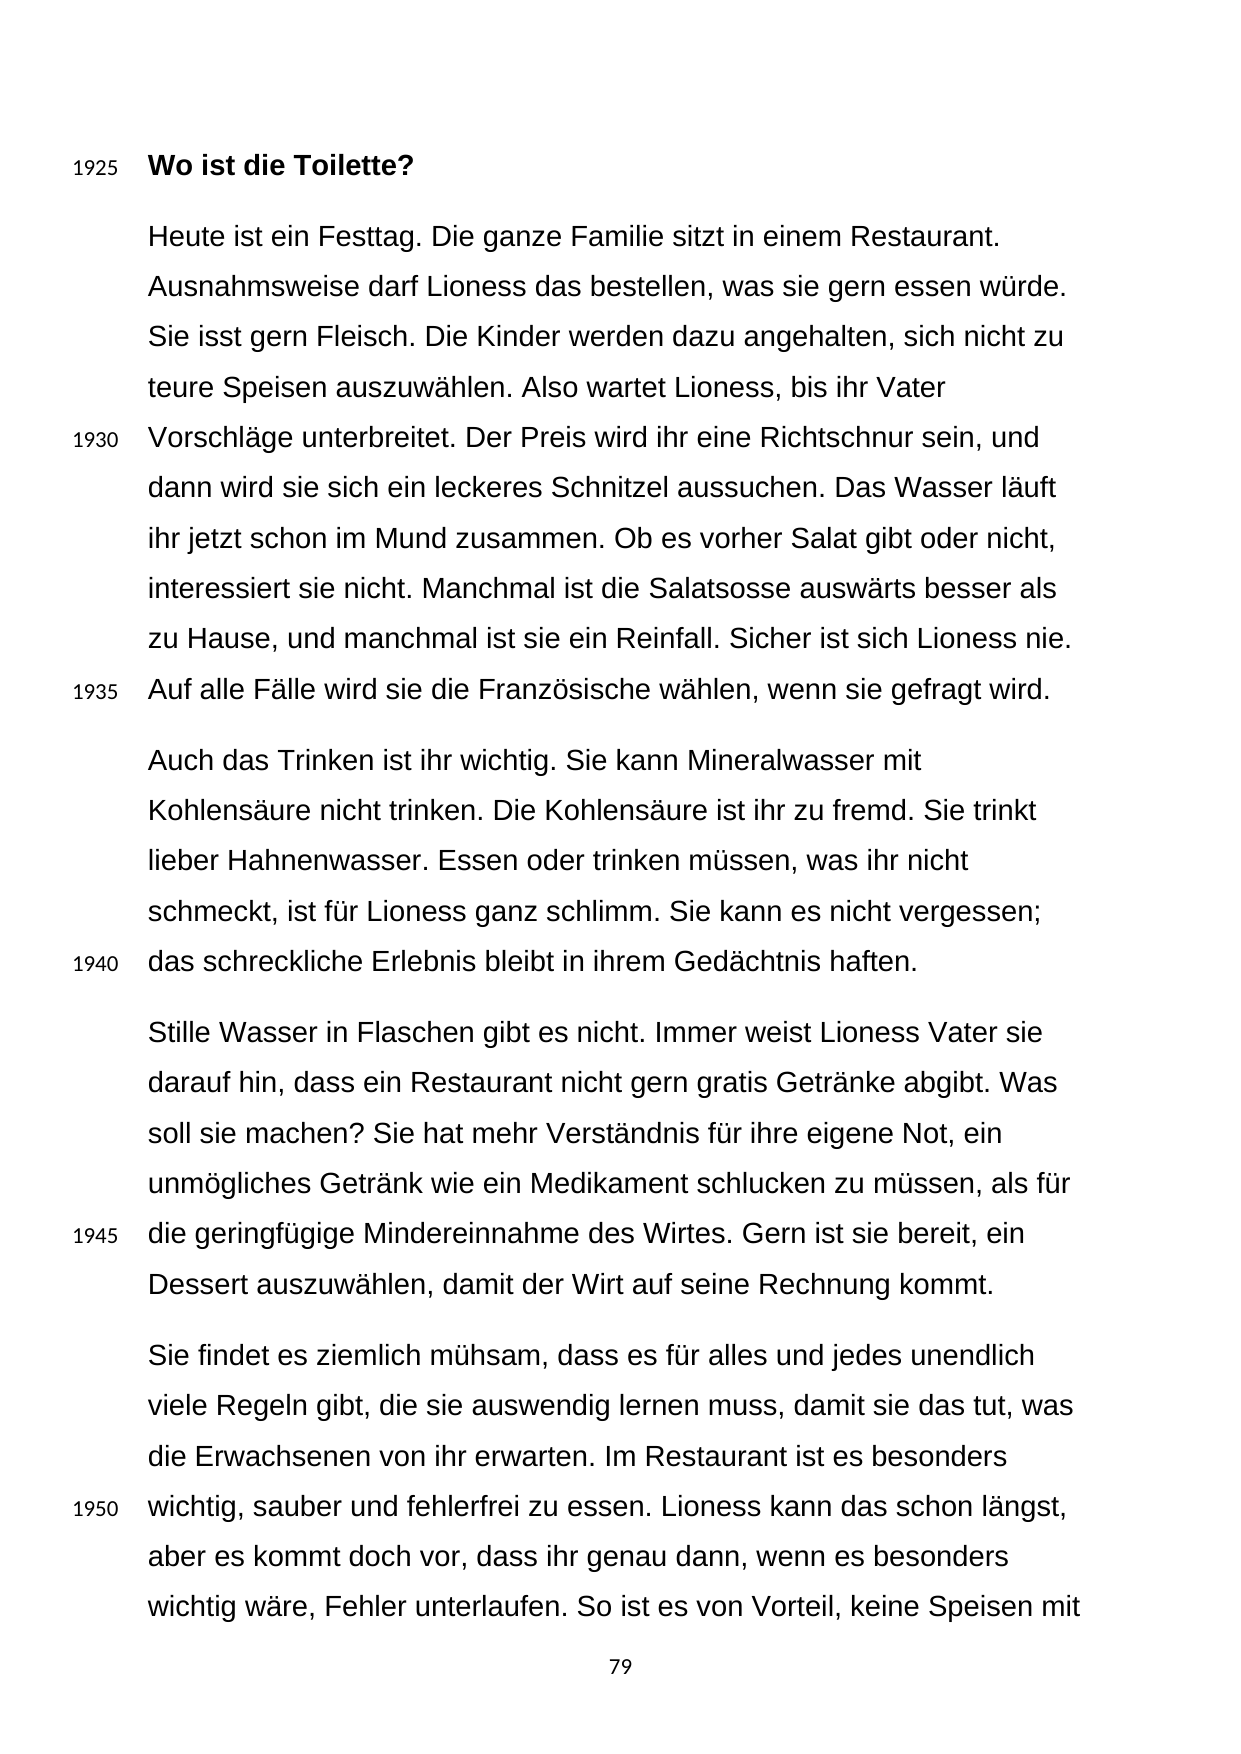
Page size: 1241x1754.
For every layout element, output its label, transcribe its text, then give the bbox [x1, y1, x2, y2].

text Stille Wasser in Flaschen gibt es nicht. Immer weist Lioness Vater sie darauf hin, dass ein Restaurant nicht gern gratis Getränke abgibt. Was soll sie machen? Sie hat mehr Verständnis für ihre eigene Not, ein unmögliches Getränk wie ein Medikament schlucken zu müssen, als für die geringfügige Mindereinnahme des Wirtes. Gern ist sie bereit, ein Dessert auszuwählen, damit der Wirt auf seine Rechnung kommt. [148, 1015, 1092, 1300]
text Auch das Trinken ist ihr wichtig. Sie kann Mineralwasser mit Kohlensäure nicht trinken. Die Kohlensäure ist ihr zu fremd. Sie trinkt lieber Hahnenwasser. Essen oder trinken müssen, was ihr nicht schmeckt, ist für Lioness ganz schlimm. Sie kann es nicht vergessen; das schreckliche Erlebnis bleibt in ihrem Gedächtnis haften. [148, 743, 1092, 978]
text Heute ist ein Festtag. Die ganze Familie sitzt in einem Restaurant. Ausnahmsweise darf Lioness das bestellen, was sie gern essen würde. Sie isst gern Fleisch. Die Kinder werden dazu angehalten, sich nicht zu teure Speisen auszuwählen. Also wartet Lioness, bis ihr Vater Vorschläge unterbreitet. Der Preis wird ihr eine Richtschnur sein, und dann wird sie sich ein leckeres Schnitzel aussuchen. Das Wasser läuft ihr jetzt schon im Mund zusammen. Ob es vorher Salat gibt oder nicht, interessiert sie nicht. Manchmal ist die Salatsosse auswärts besser als zu Hause, und manchmal ist sie ein Reinfall. Sicher ist sich Lioness nie. Auf alle Fälle wird sie die Französische wählen, wenn sie gefragt wird. [148, 219, 1092, 705]
text Sie findet es ziemlich mühsam, dass es für alles und jedes unendlich viele Regeln gibt, die sie auswendig lernen muss, damit sie das tut, was die Erwachsenen von ihr erwarten. Im Restaurant ist es besonders wichtig, sauber und fehlerfrei zu essen. Lioness kann das schon längst, aber es kommt doch vor, dass ihr genau dann, wenn es besonders wichtig wäre, Fehler unterlaufen. So ist es von Vorteil, keine Speisen mit [148, 1338, 1092, 1623]
text Wo ist die Toilette? [148, 148, 1092, 181]
